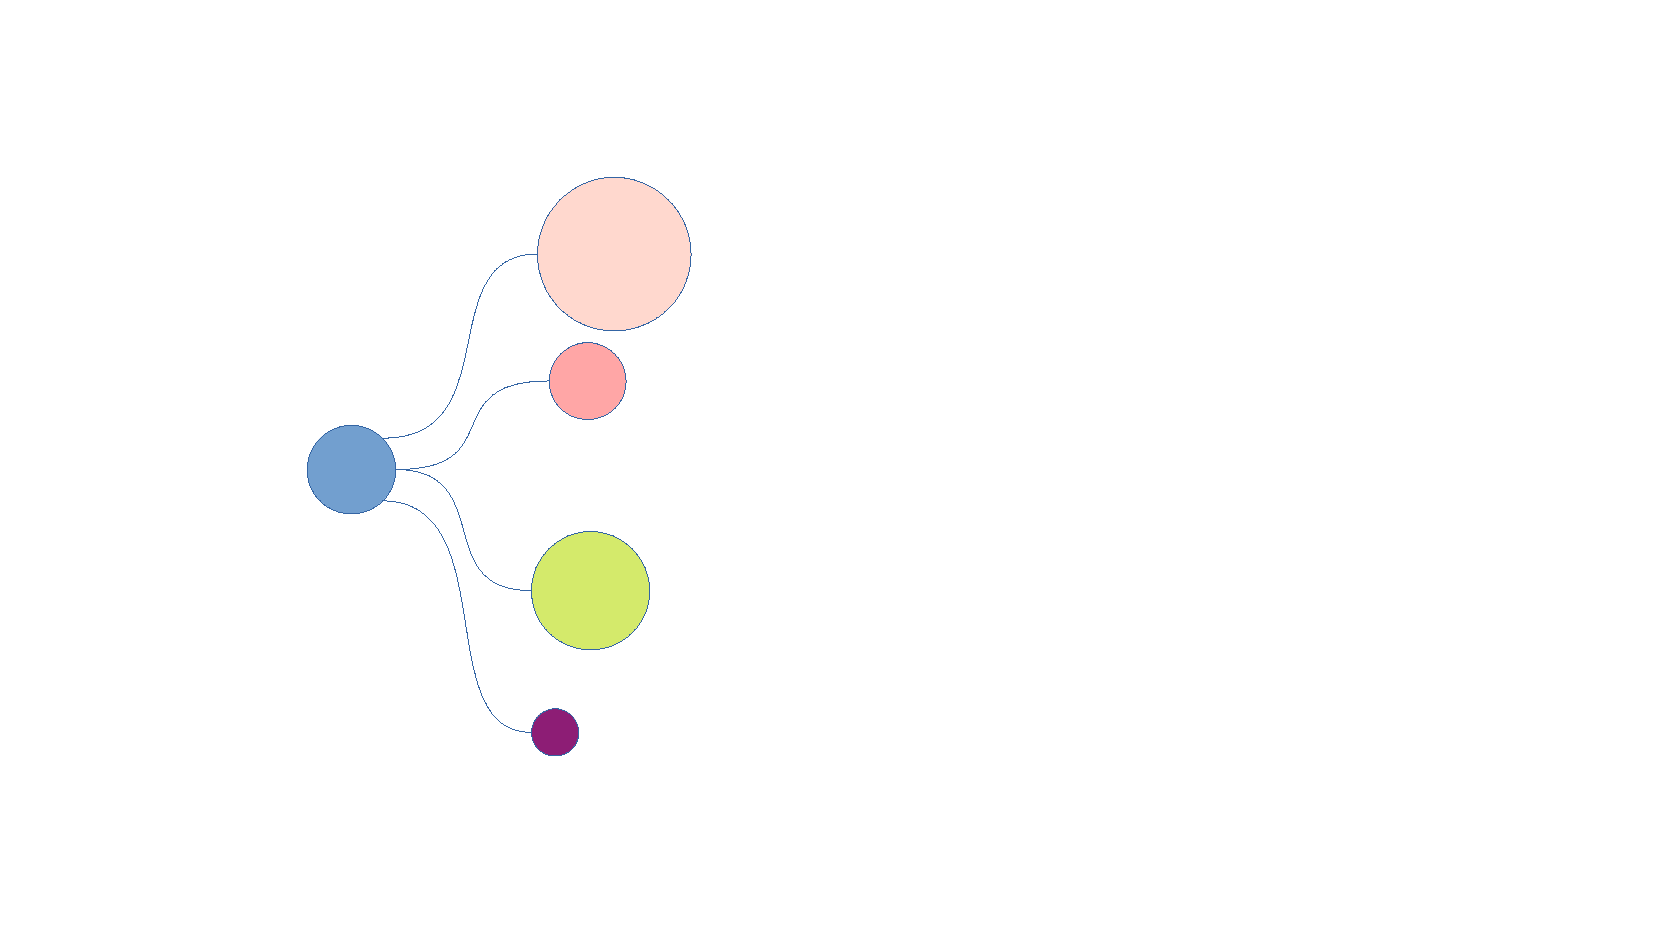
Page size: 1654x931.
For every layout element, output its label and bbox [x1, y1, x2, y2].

text_box [531, 708, 579, 756]
text_box [537, 177, 692, 331]
text_box [307, 425, 396, 514]
text_box [531, 531, 650, 650]
text_box [549, 342, 627, 420]
